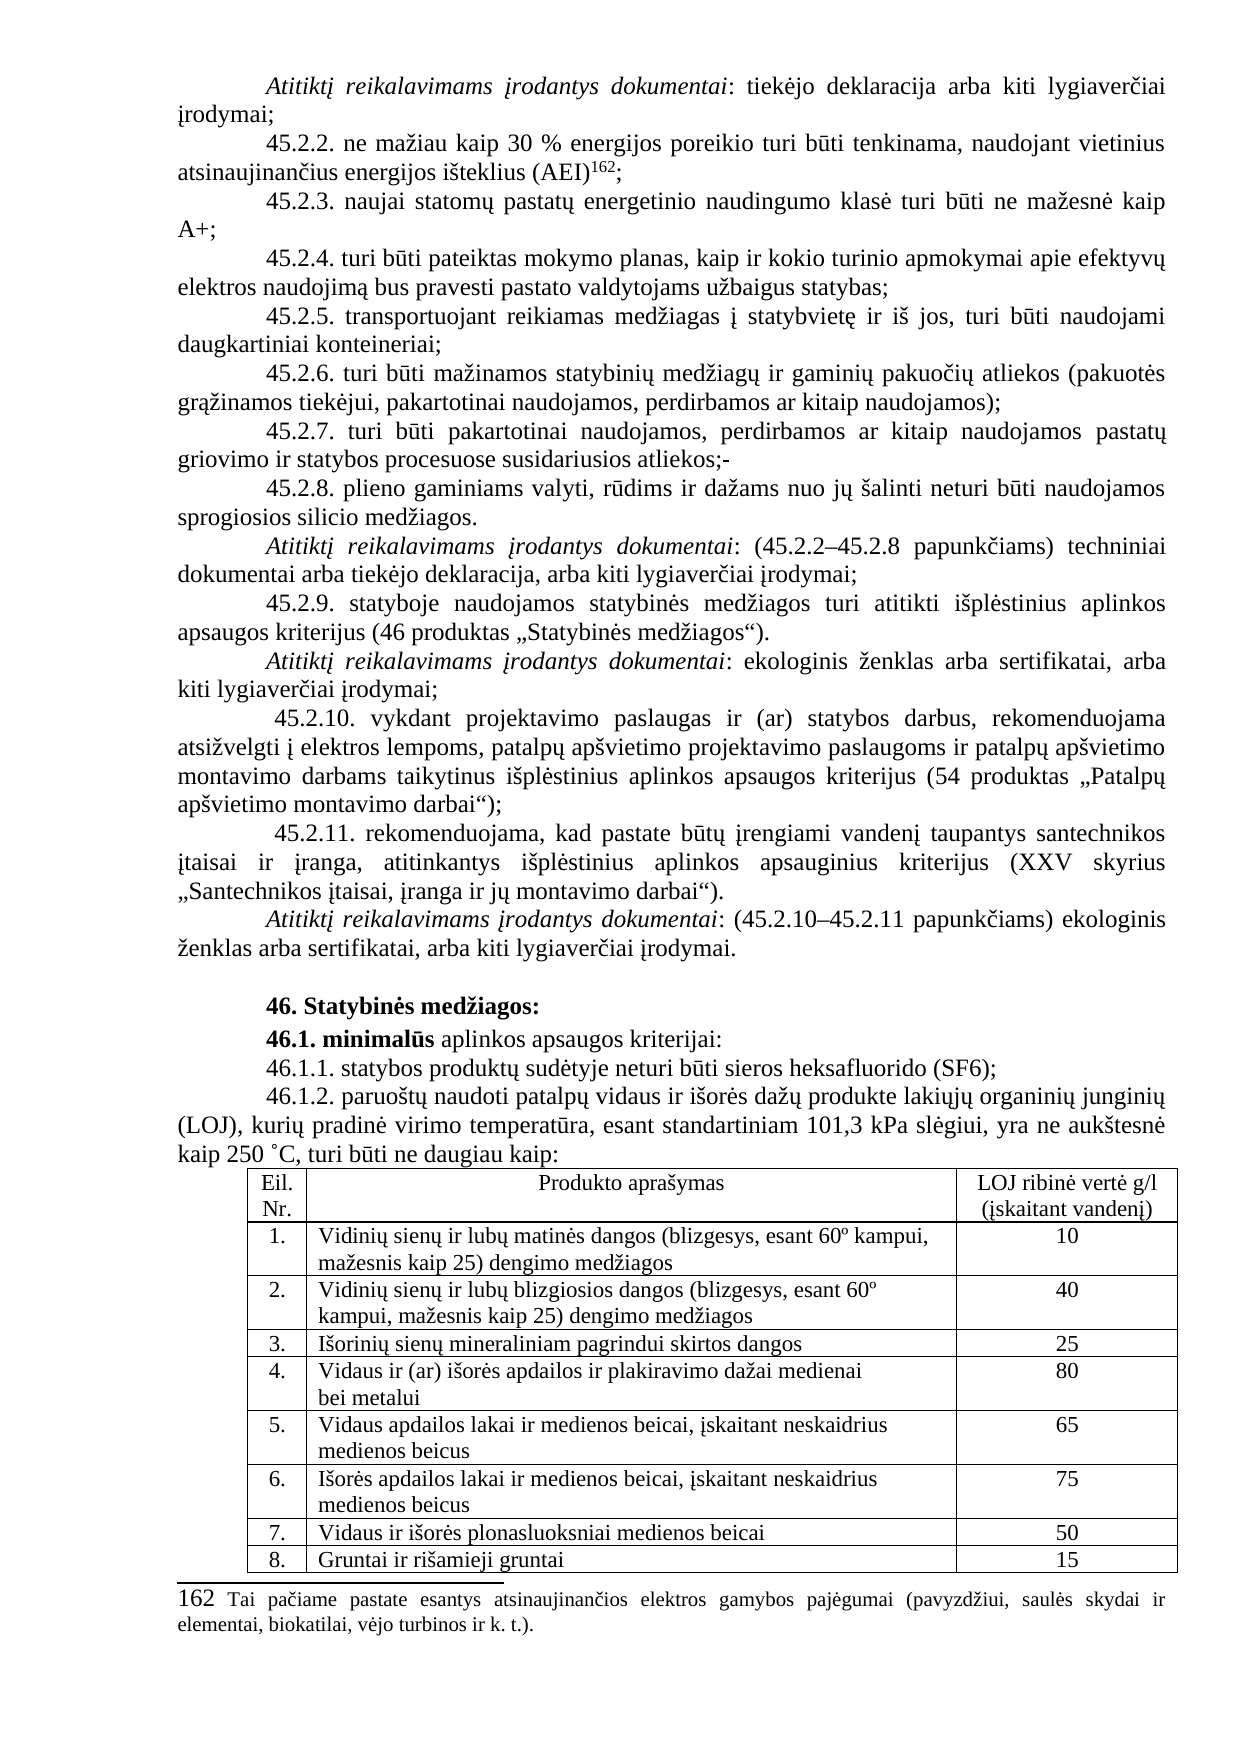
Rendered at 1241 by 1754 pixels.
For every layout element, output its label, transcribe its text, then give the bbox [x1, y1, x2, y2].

text 45.2.11. rekomenduojama, kad pastate būtų įrengiami vandenį taupantys santechnikos įtaisai ir įranga, atitinkantys išplėstinius aplinkos apsauginius kriterijus (XXV skyrius „Santechnikos įtaisai, įranga ir jų montavimo darbai“). [177, 818, 1166, 904]
table_cell Vidaus ir išorės plonasluoksniai medienos beicai [307, 1519, 956, 1545]
table_cell Gruntai ir rišamieji gruntai [307, 1546, 956, 1572]
table_cell 3. [248, 1330, 306, 1356]
text Atitiktį reikalavimams įrodantys dokumentai: tiekėjo deklaracija arba kiti lygiaverčiai įrodymai; [177, 71, 1166, 128]
table_header LOJ ribinė vertė g/l (įskaitant vandenį) [957, 1169, 1177, 1221]
table_cell 5. [248, 1411, 306, 1464]
table_cell 80 [957, 1357, 1177, 1410]
table_cell 10 [957, 1223, 1177, 1275]
table_cell 65 [957, 1411, 1177, 1464]
table_header Produkto aprašymas [307, 1169, 956, 1221]
text Tai pačiame pastate esantys atsinaujinančios elektros gamybos pajėgumai (pavyzdžiui, saulės skydai ir elementai, biokatilai, vėjo turbinos ir k. t.). [177, 1583, 1166, 1636]
text 45.2.7. turi būti pakartotinai naudojamos, perdirbamos ar kitaip naudojamos pastatų griovimo ir statybos procesuose susidariusios atliekos; [177, 416, 1166, 473]
table_cell 50 [957, 1519, 1177, 1545]
text 45.2.9. statyboje naudojamos statybinės medžiagos turi atitikti išplėstinius aplinkos apsaugos kriterijus (46 produktas „Statybinės medžiagos“). [177, 588, 1166, 646]
text 45.2.4. turi būti pateiktas mokymo planas, kaip ir kokio turinio apmokymai apie efektyvų elektros naudojimą bus pravesti pastato valdytojams užbaigus statybas; [177, 243, 1166, 301]
text Atitiktį reikalavimams įrodantys dokumentai: ekologinis ženklas arba sertifikatai, arba kiti lygiaverčiai įrodymai; [177, 646, 1166, 703]
table_cell 1. [248, 1223, 306, 1275]
text 45.2.6. turi būti mažinamos statybinių medžiagų ir gaminių pakuočių atliekos (pakuotės grąžinamos tiekėjui, pakartotinai naudojamos, perdirbamos ar kitaip naudojamos); [177, 358, 1166, 416]
text 45.2.10. vykdant projektavimo paslaugas ir (ar) statybos darbus, rekomenduojama atsižvelgti į elektros lempoms, patalpų apšvietimo projektavimo paslaugoms ir patalpų apšvietimo montavimo darbams taikytinus išplėstinius aplinkos apsaugos kriterijus (54 produktas „Patalpų apšvietimo montavimo darbai“); [177, 703, 1166, 818]
table_cell 75 [957, 1465, 1177, 1517]
table_cell 25 [957, 1330, 1177, 1356]
table_cell 2. [248, 1276, 306, 1329]
text 45.2.8. plieno gaminiams valyti, rūdims ir dažams nuo jų šalinti neturi būti naudojamos sprogiosios silicio medžiagos. [177, 473, 1166, 531]
text Atitiktį reikalavimams įrodantys dokumentai: (45.2.2–45.2.8 papunkčiams) techniniai dokumentai arba tiekėjo deklaracija, arba kiti lygiaverčiai įrodymai; [177, 531, 1166, 588]
table_cell Vidaus ir (ar) išorės apdailos ir plakiravimo dažai medienai bei metalui [307, 1357, 956, 1410]
text Atitiktį reikalavimams įrodantys dokumentai: (45.2.10–45.2.11 papunkčiams) ekologinis ženklas arba sertifikatai, arba kiti lygiaverčiai įrodymai. [177, 904, 1166, 962]
table_cell Vidaus apdailos lakai ir medienos beicai, įskaitant neskaidrius medienos beicus [307, 1411, 956, 1464]
text 46.1.2. paruoštų naudoti patalpų vidaus ir išorės dažų produkte lakiųjų organinių junginių (LOJ), kurių pradinė virimo temperatūra, esant standartiniam 101,3 kPa slėgiui, yra ne aukštesnė kaip 250 ˚C, turi būti ne daugiau kaip: [177, 1081, 1166, 1168]
table_header Eil. Nr. [248, 1169, 306, 1221]
table_cell Išorinių sienų mineraliniam pagrindui skirtos dangos [307, 1330, 956, 1356]
text 45.2.3. naujai statomų pastatų energetinio naudingumo klasė turi būti ne mažesnė kaip A+; [177, 186, 1166, 243]
table_cell 6. [248, 1465, 306, 1517]
table_cell Vidinių sienų ir lubų matinės dangos (blizgesys, esant 60º kampui, mažesnis kaip 25) dengimo medžiagos [307, 1223, 956, 1275]
text 46. Statybinės medžiagos: [177, 991, 1166, 1019]
text 45.2.5. transportuojant reikiamas medžiagas į statybvietę ir iš jos, turi būti naudojami daugkartiniai konteineriai; [177, 301, 1166, 358]
table_cell 15 [957, 1546, 1177, 1572]
table_cell 4. [248, 1357, 306, 1410]
table_cell 40 [957, 1276, 1177, 1329]
table_cell Vidinių sienų ir lubų blizgiosios dangos (blizgesys, esant 60º kampui, mažesnis kaip 25) dengimo medžiagos [307, 1276, 956, 1329]
text 45.2.2. ne mažiau kaip 30 % energijos poreikio turi būti tenkinama, naudojant vietinius atsinaujinančius energijos išteklius (AEI); [177, 128, 1166, 186]
table_cell 7. [248, 1519, 306, 1545]
text 46.1.1. statybos produktų sudėtyje neturi būti sieros heksafluorido (SF6); [177, 1053, 1166, 1081]
text 46.1. minimalūs aplinkos apsaugos kriterijai: [177, 1024, 1166, 1053]
table_cell 8. [248, 1546, 306, 1572]
table_cell Išorės apdailos lakai ir medienos beicai, įskaitant neskaidrius medienos beicus [307, 1465, 956, 1517]
